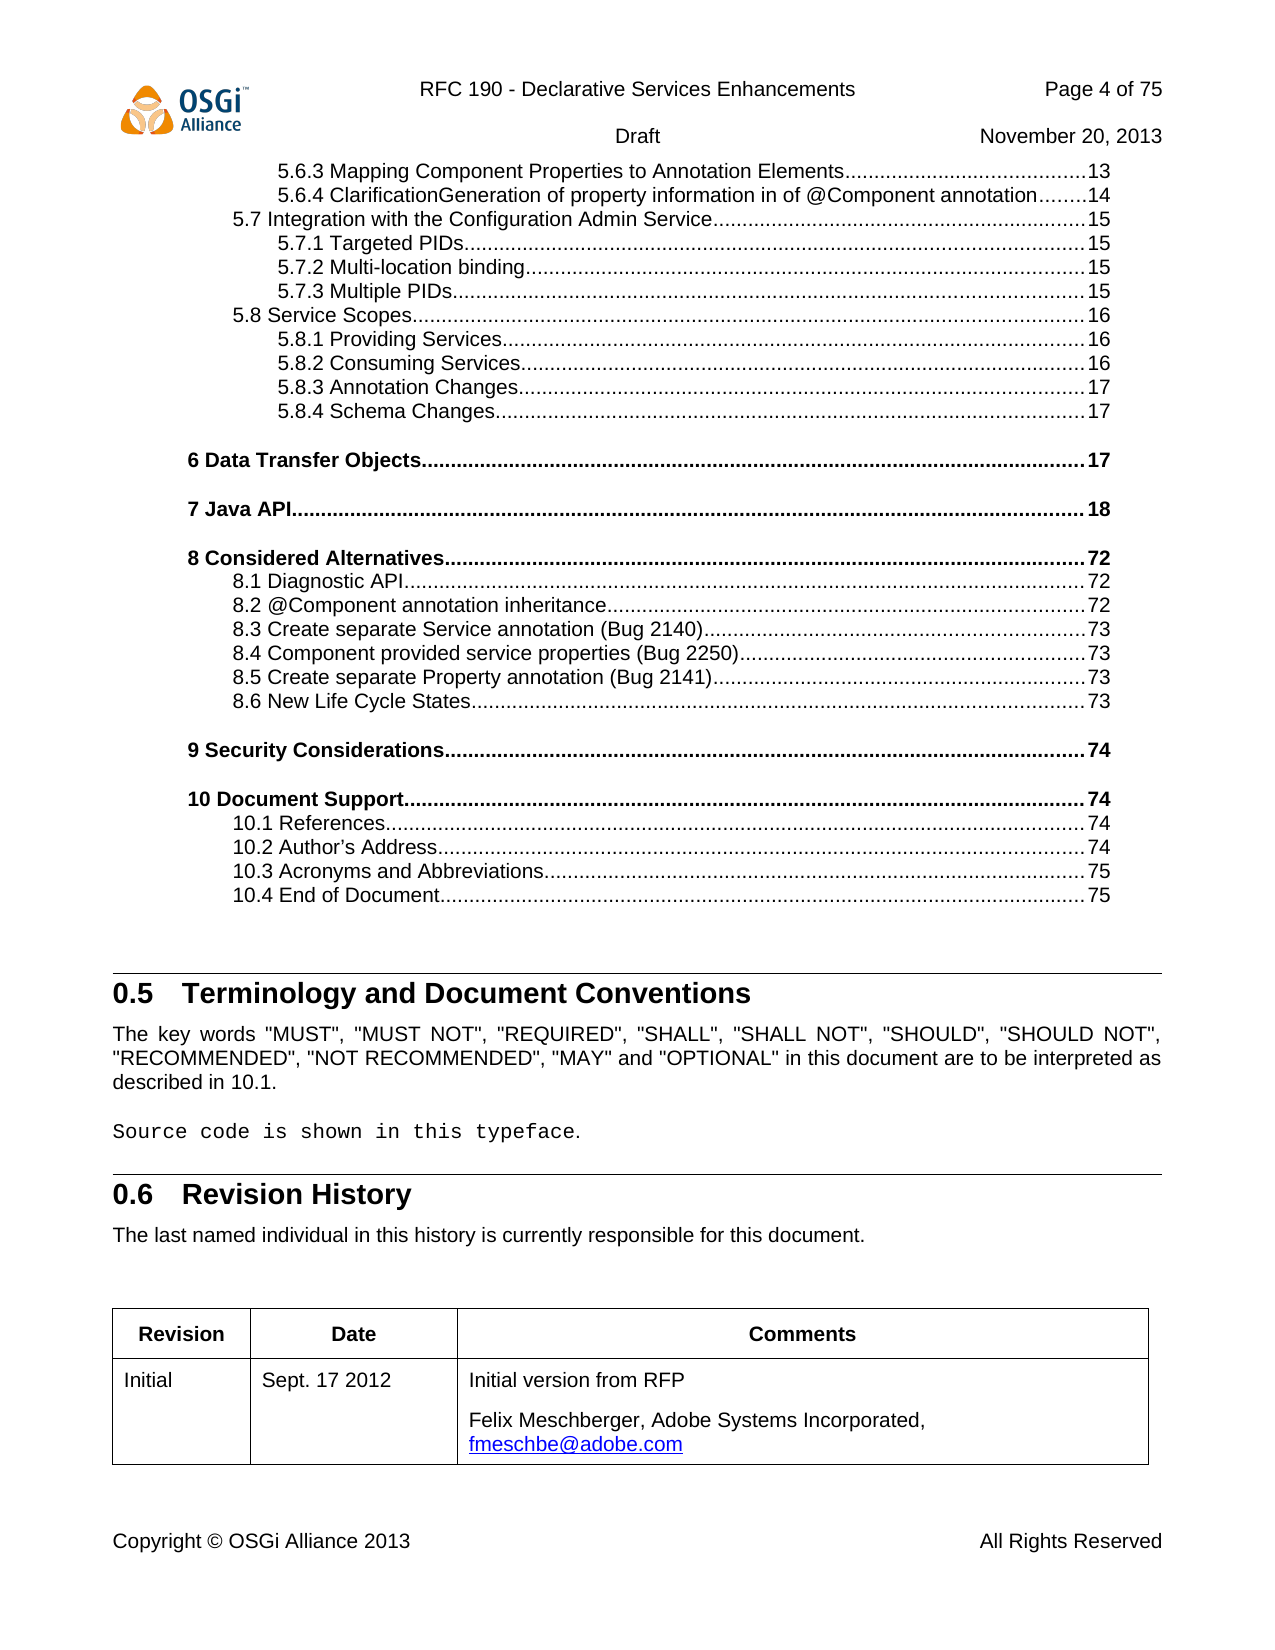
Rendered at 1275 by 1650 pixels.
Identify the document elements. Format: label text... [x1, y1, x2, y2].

picture [113, 78, 257, 142]
table_cell Initial [113, 1359, 250, 1464]
text 8.2 @Component annotation inheritance 72 [232, 593, 1162, 617]
text 5.6.4 ClarificationGeneration of property information in of @Component annotation 14 [277, 183, 1162, 207]
text 9 Security Considerations 74 [187, 738, 1162, 762]
table_header Comments [458, 1309, 1148, 1358]
text 5.8.1 Providing Services 16 [277, 327, 1162, 351]
table_cell Sept. 17 2012 [251, 1359, 457, 1464]
text 10 Document Support 74 [187, 787, 1162, 811]
text 10.3 Acronyms and Abbreviations 75 [232, 859, 1162, 883]
subtitle Terminology and Document Conventions [112, 974, 1162, 1009]
text 8.6 New Life Cycle States 73 [232, 689, 1162, 713]
text 8 Considered Alternatives 72 [187, 545, 1162, 569]
subtitle Revision History [112, 1175, 1162, 1210]
text 5.8.2 Consuming Services 16 [277, 351, 1162, 374]
text 8.3 Create separate Service annotation (Bug 2140) 73 [232, 617, 1162, 641]
text 6 Data Transfer Objects 17 [187, 447, 1162, 471]
text 5.7 Integration with the Configuration Admin Service 15 [232, 207, 1162, 231]
table_cell Initial version from RFP Felix Meschberger, Adobe Systems Incorporated, fmeschbe@adobe.com [458, 1359, 1148, 1464]
text Source code is shown in this typeface. [112, 1118, 1162, 1144]
text 5.7.3 Multiple PIDs 15 [277, 279, 1162, 303]
text 5.8.3 Annotation Changes 17 [277, 374, 1162, 398]
text The last named individual in this history is currently responsible for this document. [112, 1223, 1162, 1247]
text 8.4 Component provided service properties (Bug 2250) 73 [232, 641, 1162, 665]
text 10.1 References 74 [232, 811, 1162, 835]
text 5.7.1 Targeted PIDs 15 [277, 231, 1162, 255]
text 10.2 Author’s Address 74 [232, 835, 1162, 859]
text The key words "MUST", "MUST NOT", "REQUIRED", "SHALL", "SHALL NOT", "SHOULD", "SHOULD NOT", "RECOMMENDED", "NOT RECOMMENDED", "MAY" and "OPTIONAL" in this document are to be interpreted as described in 1. [112, 1022, 1162, 1093]
text 5.8 Service Scopes 16 [232, 303, 1162, 327]
text 5.6.3 Mapping Component Properties to Annotation Elements 13 [277, 159, 1162, 183]
text 8.5 Create separate Property annotation (Bug 2141) 73 [232, 665, 1162, 689]
text 5.8.4 Schema Changes 17 [277, 398, 1162, 422]
text 8.1 Diagnostic API 72 [232, 569, 1162, 593]
text 5.7.2 Multi-location binding 15 [277, 255, 1162, 279]
text 10.4 End of Document 75 [232, 883, 1162, 907]
table_header Date [251, 1309, 457, 1358]
text 7 Java API 18 [187, 496, 1162, 520]
table_header Revision [113, 1309, 250, 1358]
